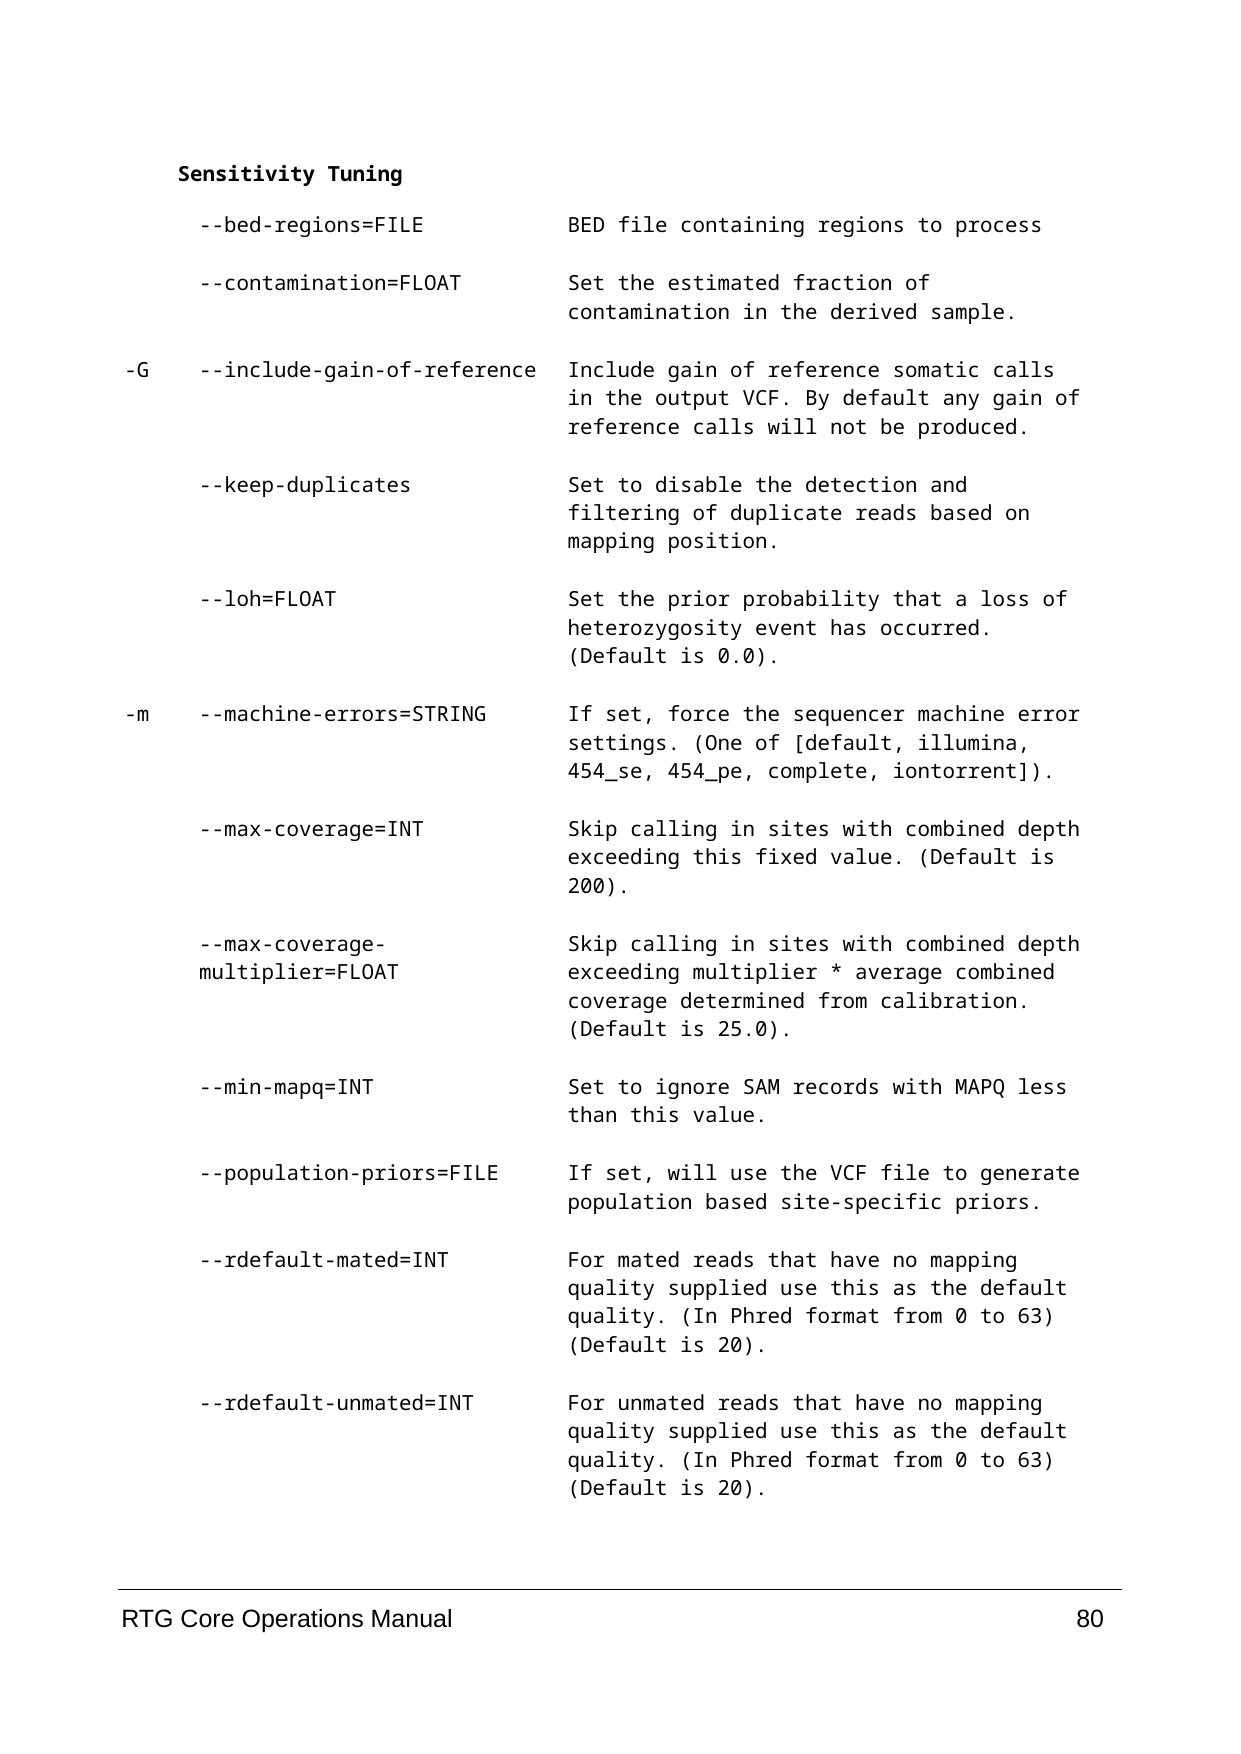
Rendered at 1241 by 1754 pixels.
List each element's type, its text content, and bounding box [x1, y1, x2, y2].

table_cell --loh=FLOAT [193, 573, 561, 687]
table_header BED file containing regions to process [561, 199, 1093, 257]
table_cell --population-priors=FILE [193, 1147, 561, 1233]
table_cell [118, 802, 193, 917]
table_cell [118, 1060, 193, 1147]
table_cell --max-coverage-multiplier=FLOAT [193, 917, 561, 1060]
table_cell [118, 573, 193, 687]
table_header [118, 199, 193, 257]
table_cell [118, 458, 193, 573]
table_cell [118, 257, 193, 343]
table_cell If set, force the sequencer machine error settings. (One of [default, illumina, 454_se, 454_pe, complete, iontorrent]). [561, 688, 1093, 802]
table_cell --rdefault-mated=INT [193, 1233, 561, 1376]
table_cell --machine-errors=STRING [193, 688, 561, 802]
table_cell Skip calling in sites with combined depth exceeding this fixed value. (Default is 200). [561, 802, 1093, 917]
table_header --bed-regions=FILE [193, 199, 561, 257]
table_cell Set to disable the detection and filtering of duplicate reads based on mapping position. [561, 458, 1093, 573]
table_cell --contamination=FLOAT [193, 257, 561, 343]
table_cell Set to ignore SAM records with MAPQ less than this value. [561, 1060, 1093, 1147]
table_cell --max-coverage=INT [193, 802, 561, 917]
table_cell [118, 1376, 193, 1519]
table_cell --keep-duplicates [193, 458, 561, 573]
table_cell Set the prior probability that a loss of heterozygosity event has occurred. (Default is 0.0). [561, 573, 1093, 687]
table_cell --include-gain-of-reference [193, 343, 561, 458]
table_cell For mated reads that have no mapping quality supplied use this as the default quality. (In Phred format from 0 to 63) (Default is 20). [561, 1233, 1093, 1376]
table_cell --rdefault-unmated=INT [193, 1376, 561, 1519]
table_cell If set, will use the VCF file to generate population based site-specific priors. [561, 1147, 1093, 1233]
table_cell [118, 1233, 193, 1376]
text Sensitivity Tuning [177, 159, 1122, 187]
table_cell Skip calling in sites with combined depth exceeding multiplier * average combined coverage determined from calibration. (Default is 25.0). [561, 917, 1093, 1060]
table_cell For unmated reads that have no mapping quality supplied use this as the default quality. (In Phred format from 0 to 63) (Default is 20). [561, 1376, 1093, 1519]
table_cell -m [118, 688, 193, 802]
table_cell [118, 917, 193, 1060]
table_cell Set the estimated fraction of contamination in the derived sample. [561, 257, 1093, 343]
table_cell --min-mapq=INT [193, 1060, 561, 1147]
table_cell -G [118, 343, 193, 458]
table_cell Include gain of reference somatic calls in the output VCF. By default any gain of reference calls will not be produced. [561, 343, 1093, 458]
table_cell [118, 1147, 193, 1233]
